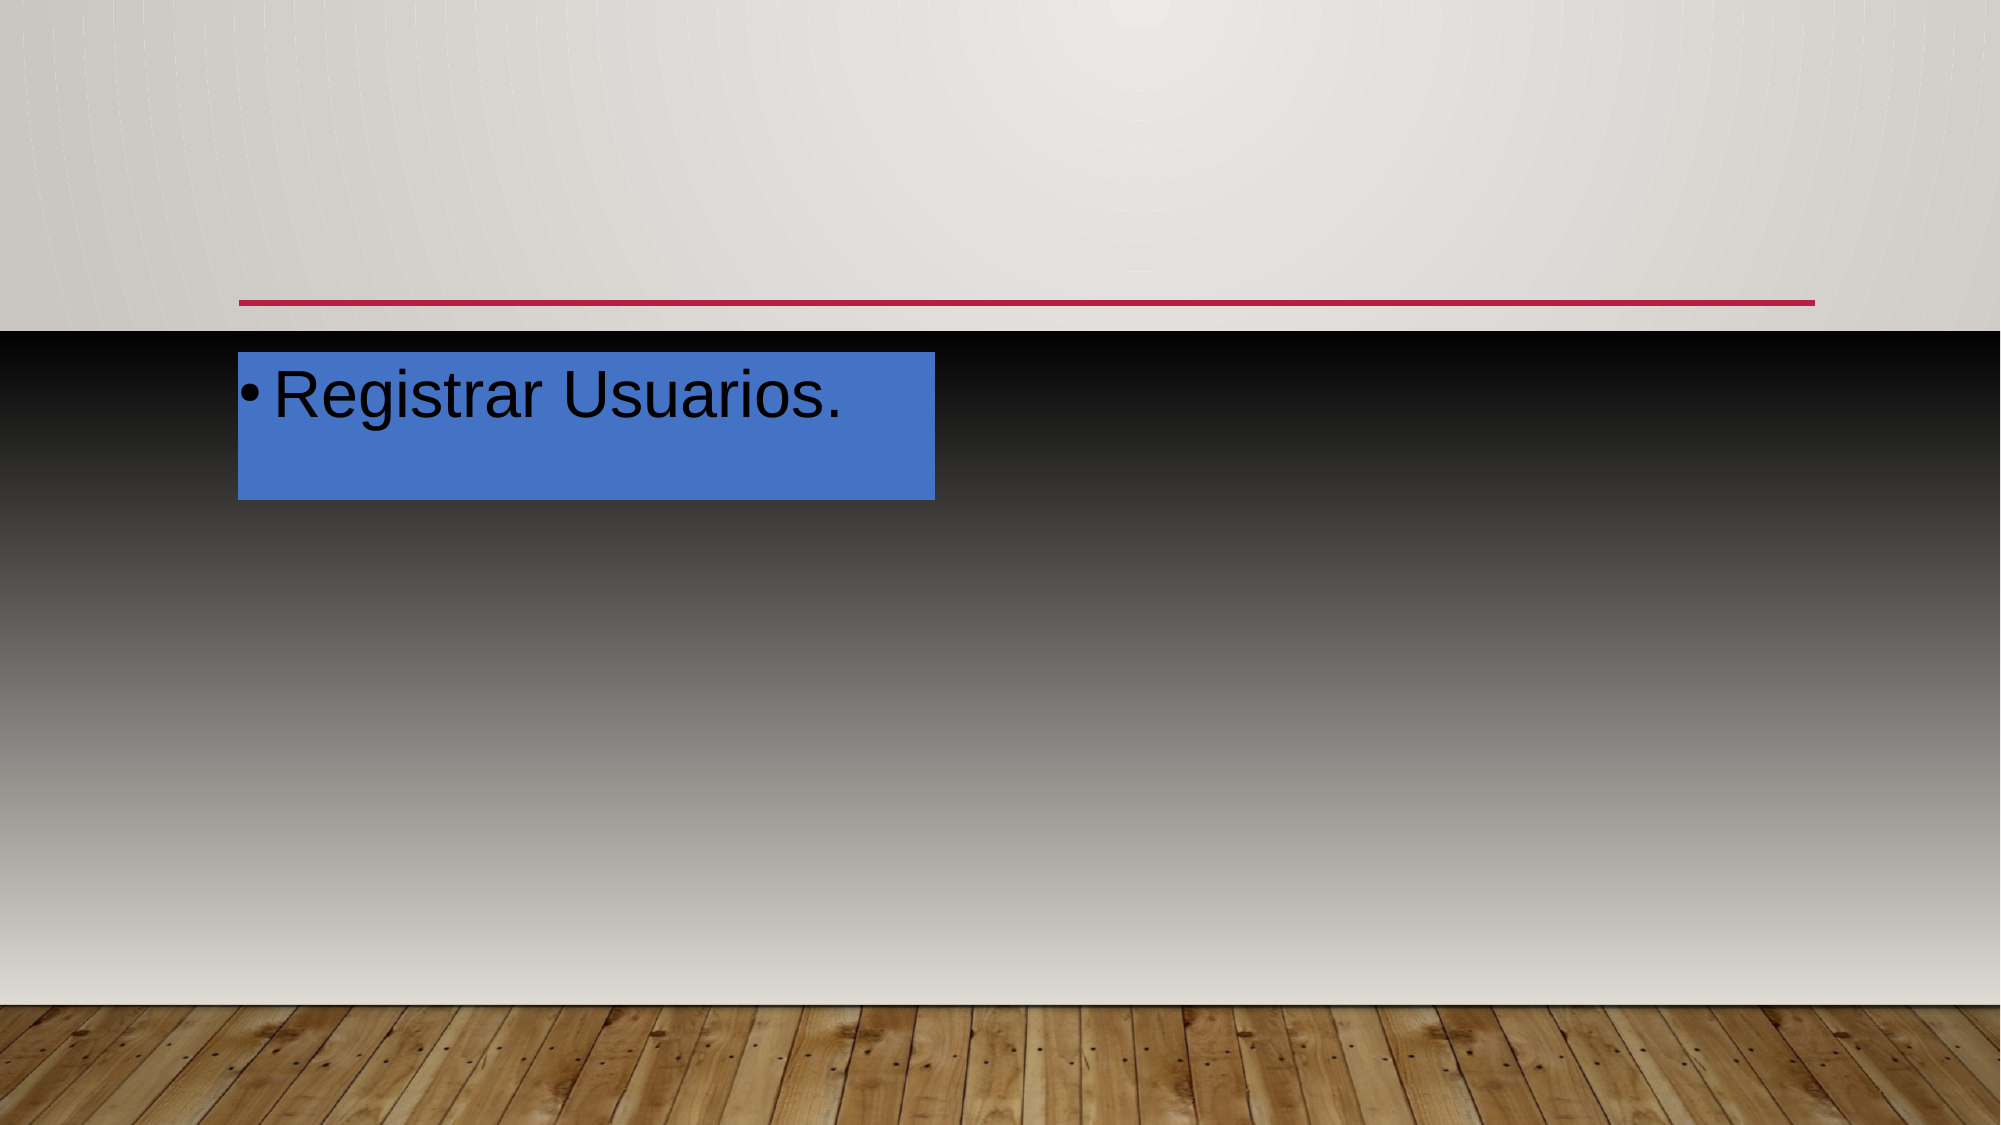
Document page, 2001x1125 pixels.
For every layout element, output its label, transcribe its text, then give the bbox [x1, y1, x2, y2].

table_header Registrar Usuarios. [238, 352, 935, 500]
